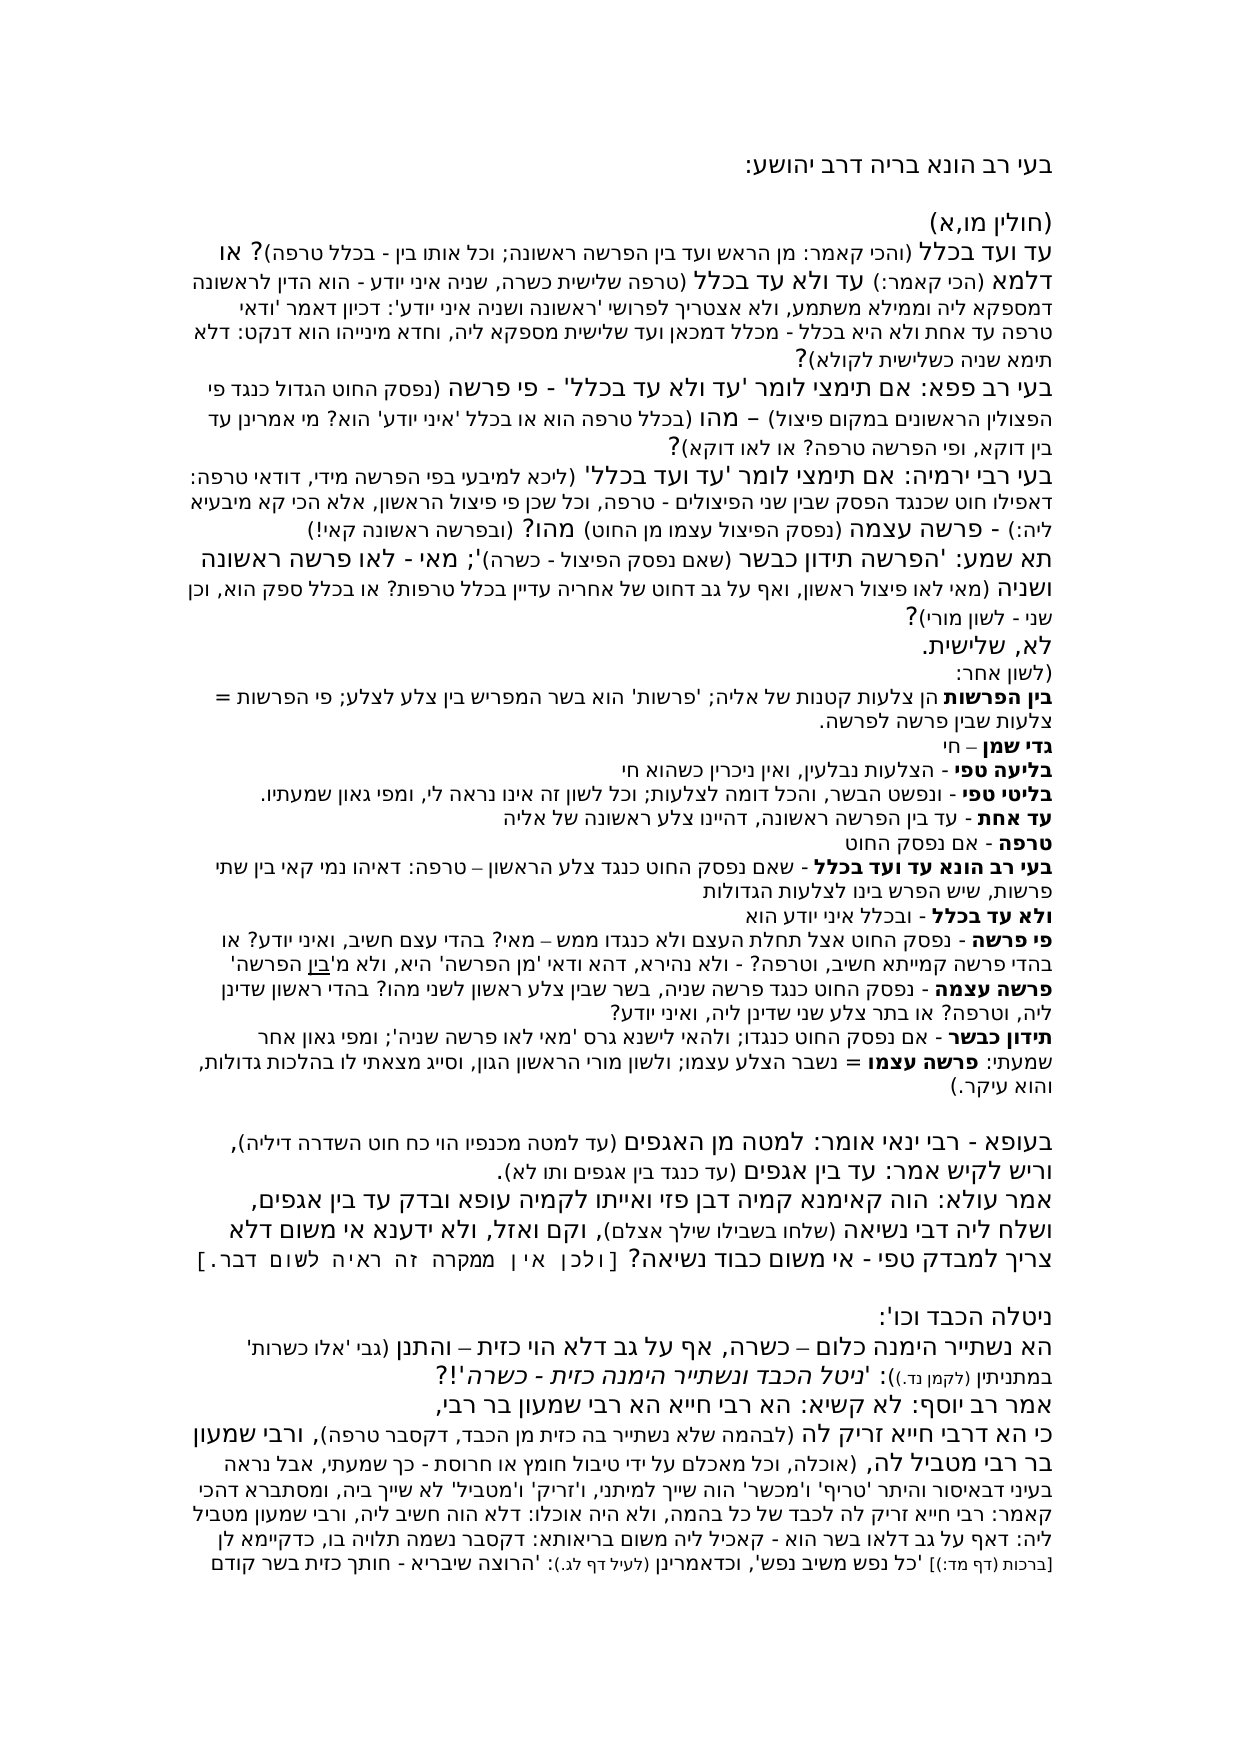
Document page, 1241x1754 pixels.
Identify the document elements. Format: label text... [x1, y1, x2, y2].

text אמר רב יוסף: לא קשיא: הא רבי חייא הא רבי שמעון בר רבי, [187, 1390, 1053, 1419]
text עד אחת - עד בין הפרשה ראשונה, דהיינו צלע ראשונה של אליה [187, 806, 1053, 831]
text עד ועד בכלל (והכי קאמר: מן הראש ועד בין הפרשה ראשונה; וכל אותו בין - בכלל טרפה)? או דלמא (הכי קאמר:) עד ולא עד בכלל (טרפה שלישית כשרה, שניה איני יודע - הוא הדין לראשונה דמספקא ליה וממילא משתמע, ולא אצטריך לפרושי 'ראשונה ושניה איני יודע': דכיון דאמר 'ודאי טרפה עד אחת ולא היא בכלל - מכלל דמכאן ועד שלישית מספקא ליה, וחדא מינייהו הוא דנקט: דלא תימא שניה כשלישית לקולא)? [187, 237, 1053, 373]
text בעופא - רבי ינאי אומר: למטה מן האגפים (עד למטה מכנפיו הוי כח חוט השדרה דיליה), וריש לקיש אמר: עד בין אגפים (עד כנגד בין אגפים ותו לא). [187, 1127, 1053, 1186]
text כי הא דרבי חייא זריק לה (לבהמה שלא נשתייר בה כזית מן הכבד, דקסבר טרפה), ורבי שמעון בר רבי מטביל לה, (אוכלה, וכל מאכלם על ידי טיבול חומץ או חרוסת - כך שמעתי, אבל נראה בעיני דבאיסור והיתר 'טריף' ו'מכשר' הוה שייך למיתני, ו'זריק' ו'מטביל' לא שייך ביה, ומסתברא דהכי קאמר: רבי חייא זריק לה לכבד של כל בהמה, ולא היה אוכלו: דלא הוה חשיב ליה, ורבי שמעון מטביל ליה: דאף על גב דלאו בשר הוא - קאכיל ליה משום בריאותא: דקסבר נשמה תלויה בו, כדקיימא לן [ברכות (דף מד:)] 'כל נפש משיב נפש', וכדאמרינן (לעיל דף לג.): 'הרוצה שיבריא - חותך כזית בשר קודם [187, 1419, 1053, 1575]
text (חולין מו,א) [187, 208, 1053, 237]
text בעי רבי ירמיה: אם תימצי לומר 'עד ועד בכלל' (ליכא למיבעי בפי הפרשה מידי, דודאי טרפה: דאפילו חוט שכנגד הפסק שבין שני הפיצולים - טרפה, וכל שכן פי פיצול הראשון, אלא הכי קא מיבעיא ליה:) - פרשה עצמה (נפסק הפיצול עצמו מן החוט) מהו? (ובפרשה ראשונה קאי!) [187, 461, 1053, 544]
text אמר עולא: הוה קאימנא קמיה דבן פזי ואייתו לקמיה עופא ובדק עד בין אגפים, ושלח ליה דבי נשיאה (שלחו בשבילו שילך אצלם), וקם ואזל, ולא ידענא אי משום דלא צריך למבדק טפי - אי משום כבוד נשיאה? [ולכן אין ממקרה זה ראיה לשום דבר.] [187, 1186, 1053, 1274]
text טרפה - אם נפסק החוט [187, 831, 1053, 855]
text בליטי טפי - ונפשט הבשר, והכל דומה לצלעות; וכל לשון זה אינו נראה לי, ומפי גאון שמעתיו. [187, 782, 1053, 806]
text בליעה טפי - הצלעות נבלעין, ואין ניכרין כשהוא חי [187, 758, 1053, 782]
text לא, שלישית. [187, 631, 1053, 661]
text הא נשתייר הימנה כלום – כשרה, אף על גב דלא הוי כזית – והתנן (גבי 'אלו כשרות' במתניתין (לקמן נד.)): 'ניטל הכבד ונשתייר הימנה כזית - כשרה'!? [187, 1332, 1053, 1390]
text ולא עד בכלל - ובכלל איני יודע הוא [187, 904, 1053, 928]
text תידון כבשר - אם נפסק החוט כנגדו; ולהאי לישנא גרס 'מאי לאו פרשה שניה'; ומפי גאון אחר שמעתי: פרשה עצמו = נשבר הצלע עצמו; ולשון מורי הראשון הגון, וסייג מצאתי לו בהלכות גדולות, והוא עיקר.) [187, 1025, 1053, 1098]
text פרשה עצמה - נפסק החוט כנגד פרשה שניה, בשר שבין צלע ראשון לשני מהו? בהדי ראשון שדינן ליה, וטרפה? או בתר צלע שני שדינן ליה, ואיני יודע? [187, 977, 1053, 1025]
text בעי רב הונא עד ועד בכלל - שאם נפסק החוט כנגד צלע הראשון – טרפה: דאיהו נמי קאי בין שתי פרשות, שיש הפרש בינו לצלעות הגדולות [187, 855, 1053, 904]
text ניטלה הכבד וכו': [187, 1302, 1053, 1332]
text בין הפרשות הן צלעות קטנות של אליה; 'פרשות' הוא בשר המפריש בין צלע לצלע; פי הפרשות = צלעות שבין פרשה לפרשה. [187, 685, 1053, 733]
text פי פרשה - נפסק החוט אצל תחלת העצם ולא כנגדו ממש – מאי? בהדי עצם חשיב, ואיני יודע? או בהדי פרשה קמייתא חשיב, וטרפה? - ולא נהירא, דהא ודאי 'מן הפרשה' היא, ולא מ'בין הפרשה' [187, 928, 1053, 977]
text בעי רב פפא: אם תימצי לומר 'עד ולא עד בכלל' - פי פרשה (נפסק החוט הגדול כנגד פי הפצולין הראשונים במקום פיצול) – מהו (בכלל טרפה הוא או בכלל 'איני יודע' הוא? מי אמרינן עד בין דוקא, ופי הפרשה טרפה? או לאו דוקא)? [187, 373, 1053, 461]
text תא שמע: 'הפרשה תידון כבשר (שאם נפסק הפיצול - כשרה)'; מאי - לאו פרשה ראשונה ושניה (מאי לאו פיצול ראשון, ואף על גב דחוט של אחריה עדיין בכלל טרפות? או בכלל ספק הוא, וכן שני - לשון מורי)? [187, 544, 1053, 631]
text (לשון אחר: [187, 661, 1053, 685]
text בעי רב הונא בריה דרב יהושע: [187, 150, 1053, 179]
text גדי שמן – חי [187, 733, 1053, 758]
